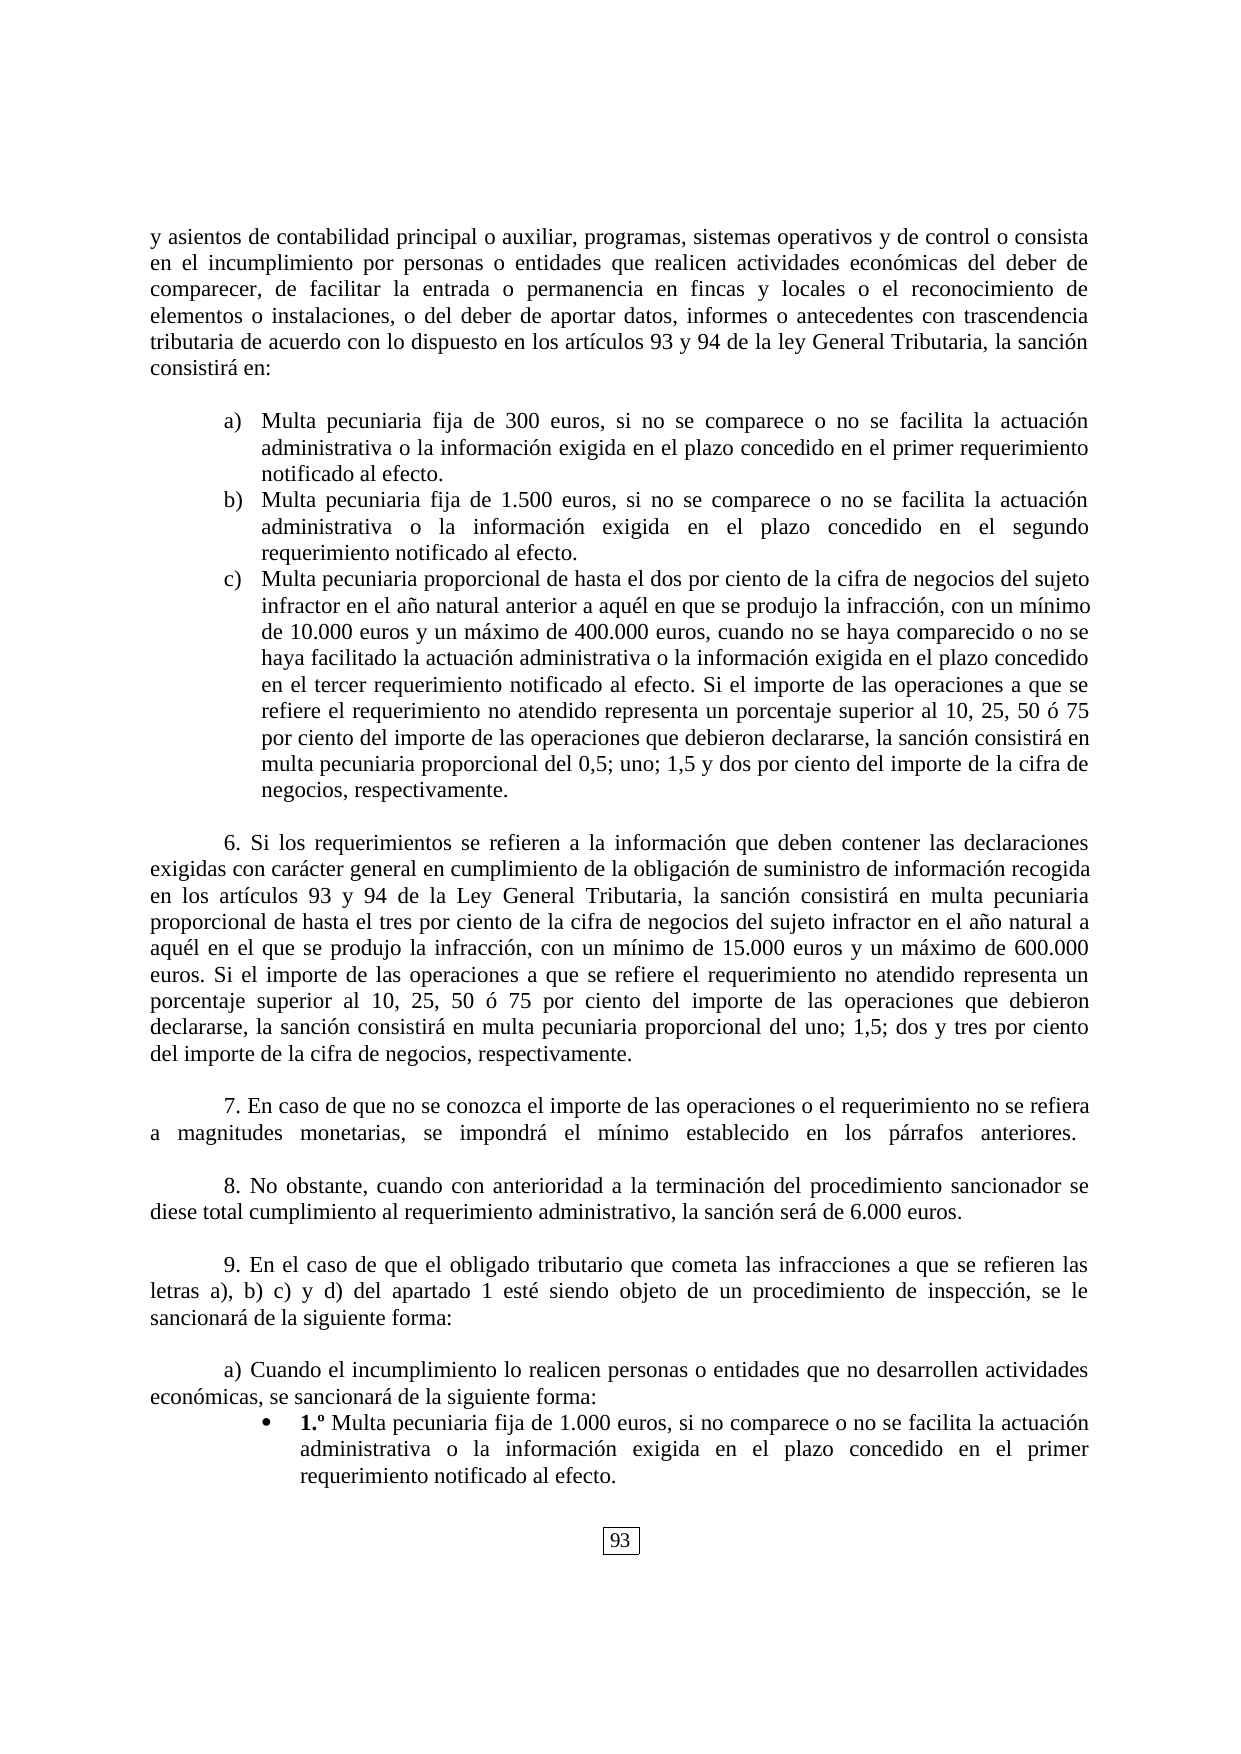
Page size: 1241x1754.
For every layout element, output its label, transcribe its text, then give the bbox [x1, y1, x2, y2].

list Multa pecuniaria fija de 300 euros, si no se comparece o no se facilita la actuación administrativa o la información exigida en el plazo concedido en el primer requerimiento notificado al efecto. [224, 407, 1091, 486]
list Multa pecuniaria proporcional de hasta el dos por ciento de la cifra de negocios del sujeto infractor en el año natural anterior a aquél en que se produjo la infracción, con un mínimo de 10.000 euros y un máximo de 400.000 euros, cuando no se haya comparecido o no se haya facilitado la actuación administrativa o la información exigida en el plazo concedido en el tercer requerimiento notificado al efecto. Si el importe de las operaciones a que se refiere el requerimiento no atendido representa un porcentaje superior al 10, 25, 50 ó 75 por ciento del importe de las operaciones que debieron declararse, la sanción consistirá en multa pecuniaria proporcional del 0,5; uno; 1,5 y dos por ciento del importe de la cifra de negocios, respectivamente. [224, 565, 1091, 803]
text y asientos de contabilidad principal o auxiliar, programas, sistemas operativos y de control o consista en el incumplimiento por personas o entidades que realicen actividades económicas del deber de comparecer, de facilitar la entrada o permanencia en fincas y locales o el reconocimiento de elementos o instalaciones, o del deber de aportar datos, informes o antecedentes con trascendencia tributaria de acuerdo con lo dispuesto en los artículos 93 y 94 de la ley General Tributaria, la sanción consistirá en: [150, 223, 1091, 381]
list Cuando el incumplimiento lo realicen personas o entidades que no desarrollen actividades económicas, se sancionará de la siguiente forma: [150, 1356, 1090, 1409]
list No obstante, cuando con anterioridad a la terminación del procedimiento sancionador se diese total cumplimiento al requerimiento administrativo, la sanción será de 6.000 euros. [150, 1172, 1090, 1224]
list Si los requerimientos se refieren a la información que deben contener las declaraciones exigidas con carácter general en cumplimiento de la obligación de suministro de información recogida en los artículos 93 y 94 de la Ley General Tributaria, la sanción consistirá en multa pecuniaria proporcional de hasta el tres por ciento de la cifra de negocios del sujeto infractor en el año natural a aquél en el que se produjo la infracción, con un mínimo de 15.000 euros y un máximo de 600.000 euros. Si el importe de las operaciones a que se refiere el requerimiento no atendido representa un porcentaje superior al 10, 25, 50 ó 75 por ciento del importe de las operaciones que debieron declararse, la sanción consistirá en multa pecuniaria proporcional del uno; 1,5; dos y tres por ciento del importe de la cifra de negocios, respectivamente. [150, 829, 1091, 1066]
list 1.º Multa pecuniaria fija de 1.000 euros, si no comparece o no se facilita la actuación administrativa o la información exigida en el plazo concedido en el primer requerimiento notificado al efecto. [262, 1409, 1090, 1488]
list Multa pecuniaria fija de 1.500 euros, si no se comparece o no se facilita la actuación administrativa o la información exigida en el plazo concedido en el segundo requerimiento notificado al efecto. [224, 486, 1091, 565]
list En caso de que no se conozca el importe de las operaciones o el requerimiento no se refiera a magnitudes monetarias, se impondrá el mínimo establecido en los párrafos anteriores. [150, 1092, 1091, 1145]
list En el caso de que el obligado tributario que cometa las infracciones a que se refieren las letras a), b) c) y d) del apartado 1 esté siendo objeto de un procedimiento de inspección, se le sancionará de la siguiente forma: [150, 1251, 1090, 1330]
